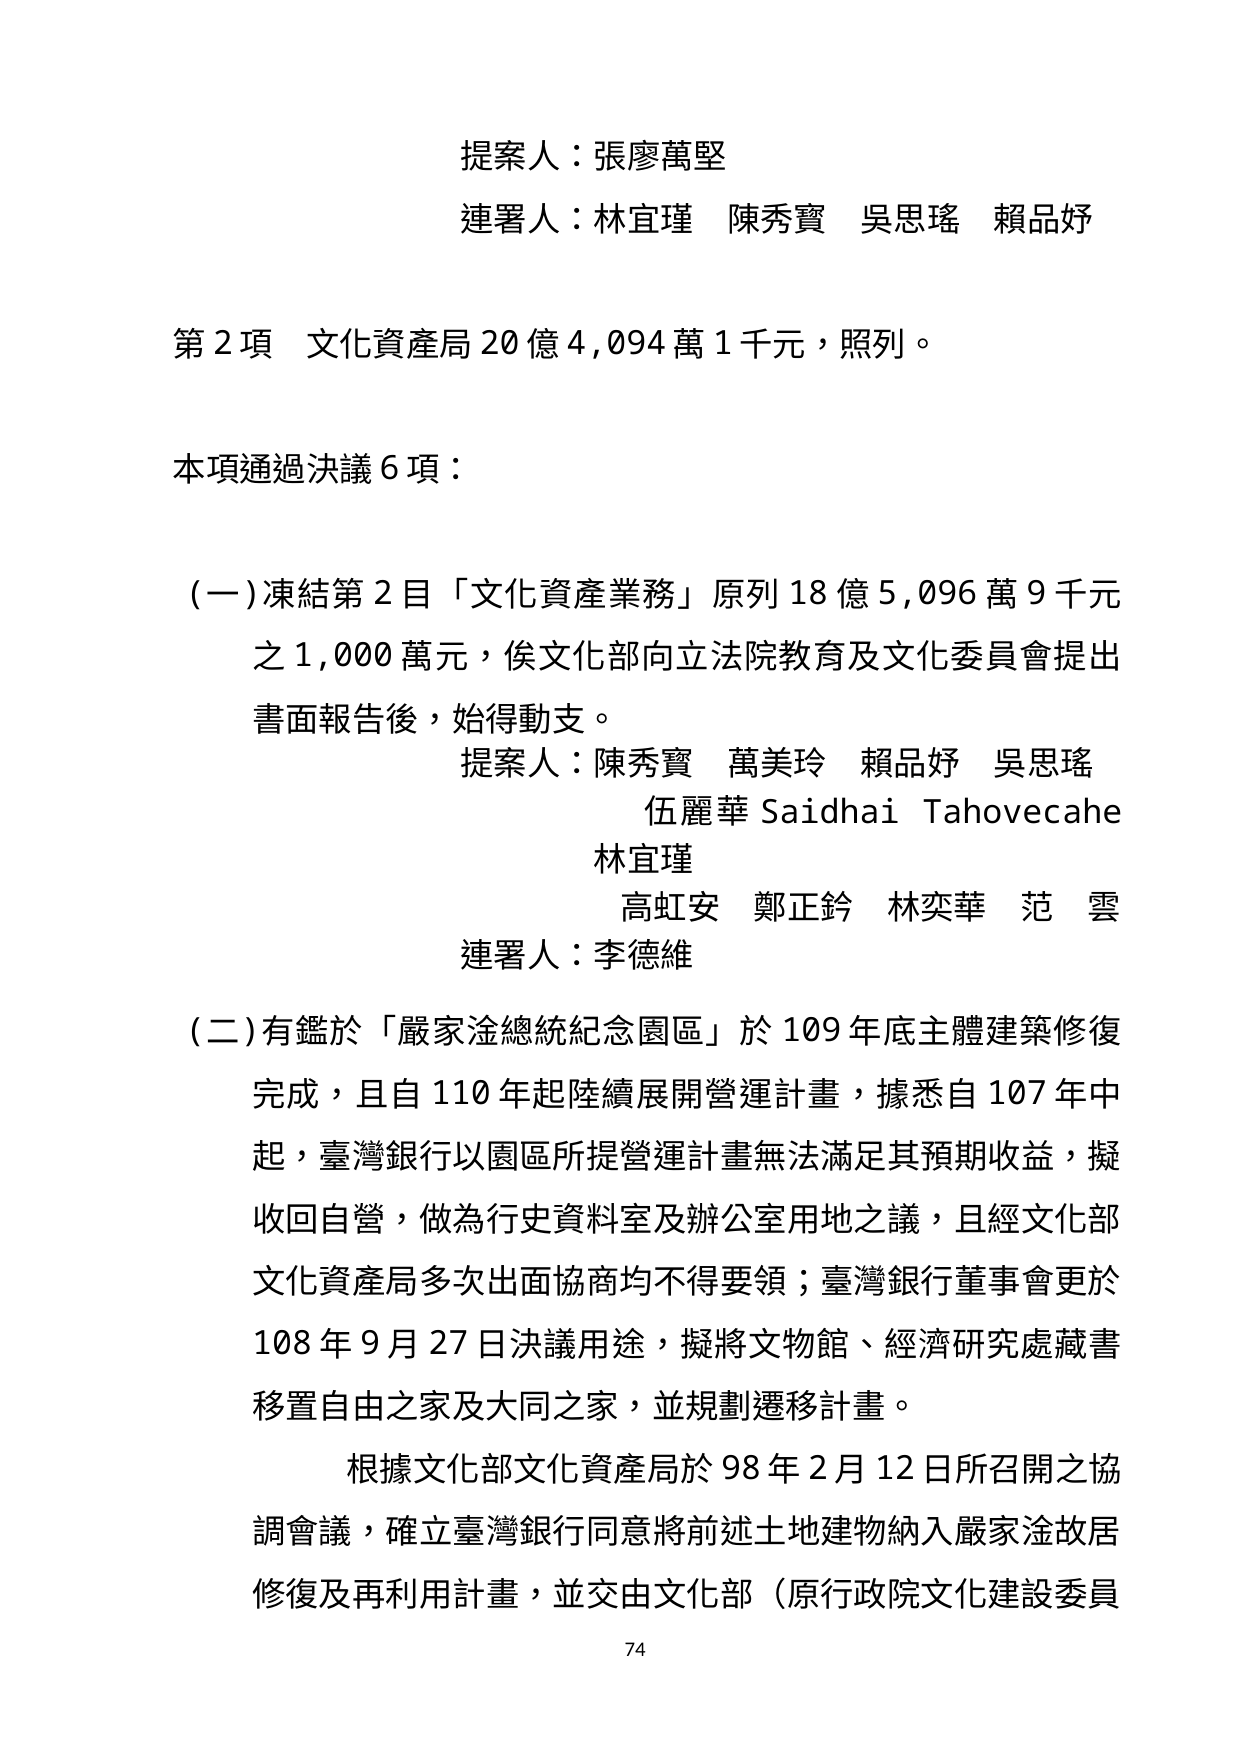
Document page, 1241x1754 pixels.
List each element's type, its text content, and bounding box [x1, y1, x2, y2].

text 伍麗華Saidhai Tahovecahe 林宜瑾 [460, 785, 1122, 881]
text 根據文化部文化資產局於98年2月12日所召開之協調會議，確立臺灣銀行同意將前述土地建物納入嚴家淦故居修復及再利用計畫，並交由文化部（原行政院文化建設委員 [185, 1425, 1122, 1612]
text 提案人：張廖萬堅 [460, 112, 1122, 175]
text 提案人：陳秀寳 萬美玲 賴品妤 吳思瑤 [460, 737, 1122, 785]
text 連署人：林宜瑾 陳秀寳 吳思瑤 賴品妤 [460, 175, 1122, 237]
text (一)凍結第2目「文化資產業務」原列18億5,096萬9千元之1,000萬元，俟文化部向立法院教育及文化委員會提出書面報告後，始得動支。 [185, 550, 1122, 737]
text 連署人：李德維 [460, 929, 1122, 977]
text 本項通過決議6項： [173, 425, 1122, 487]
text (二)有鑑於「嚴家淦總統紀念園區」於109年底主體建築修復完成，且自110年起陸續展開營運計畫，據悉自107年中起，臺灣銀行以園區所提營運計畫無法滿足其預期收益，擬收回自營，做為行史資料室及辦公室用地之議，且經文化部文化資產局多次出面協商均不得要領；臺灣銀行董事會更於108年9月27日決議用途，擬將文物館、經濟研究處藏書移置自由之家及大同之家，並規劃遷移計畫。 [185, 987, 1122, 1425]
text 第2項 文化資產局20億4,094萬1千元，照列。 [173, 300, 1122, 362]
text 高虹安 鄭正鈐 林奕華 范 雲 [460, 881, 1122, 929]
